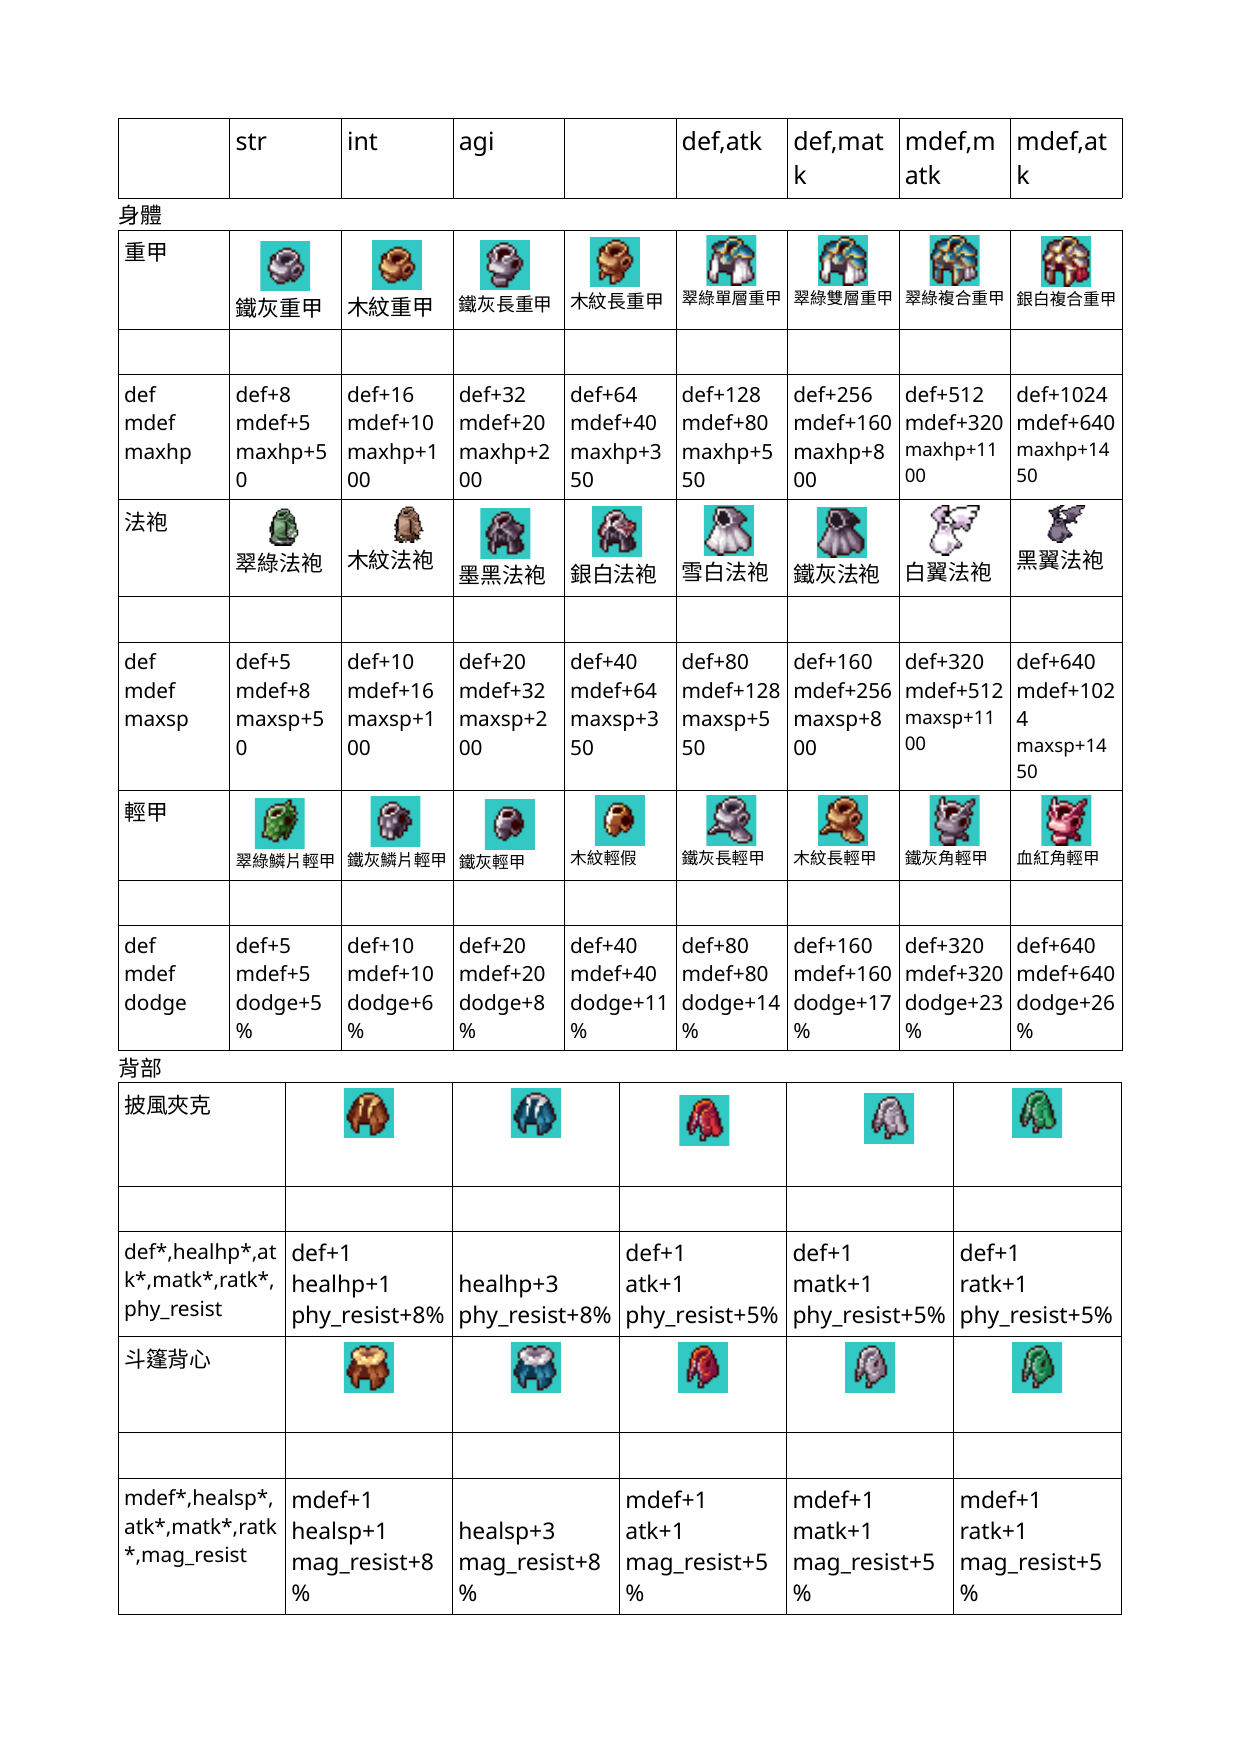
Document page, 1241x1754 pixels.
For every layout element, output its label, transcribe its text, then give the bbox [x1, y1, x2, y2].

table_cell 血紅角輕甲 [1011, 791, 1122, 879]
picture [706, 795, 757, 846]
table_cell def+10 mdef+10 dodge+6% [342, 926, 453, 1050]
picture [260, 241, 311, 291]
table_cell 雪白法袍 [677, 500, 787, 596]
table_cell def+20 mdef+20 dodge+8% [454, 926, 564, 1050]
picture [370, 796, 421, 847]
table_cell [454, 500, 564, 508]
table_header agi [454, 119, 564, 198]
picture [372, 240, 422, 290]
picture [864, 1093, 915, 1144]
table_cell mdef+1 matk+1 mag_resist+5% [787, 1479, 953, 1614]
table_cell [453, 1433, 619, 1478]
table_cell [900, 597, 1010, 642]
table_header 鐵灰重甲 [230, 231, 341, 328]
table_header 銀白複合重甲 [1011, 231, 1122, 328]
picture [388, 505, 426, 543]
picture [1041, 795, 1092, 846]
text 背部 [118, 1051, 1122, 1082]
picture [845, 1342, 896, 1393]
table_cell [454, 791, 564, 799]
table_cell [119, 597, 229, 642]
picture [510, 1342, 561, 1393]
picture [263, 508, 302, 546]
table_cell def+256 mdef+160 maxhp+800 [788, 375, 899, 499]
picture [929, 505, 980, 556]
table_cell def+40 mdef+40 dodge+11% [565, 926, 676, 1050]
table_cell [454, 800, 484, 849]
text 身體 [118, 199, 1122, 229]
table_header def,matk [788, 119, 899, 198]
table_cell def+640 mdef+1024 maxsp+1450 [1011, 643, 1122, 789]
table_cell [900, 330, 1010, 374]
table_cell [677, 597, 787, 642]
table_header mdef,matk [900, 119, 1010, 198]
picture [1012, 1088, 1063, 1138]
table_cell [1011, 330, 1122, 374]
table_cell 翠綠鱗片輕甲 [230, 791, 341, 879]
table_cell def+64 mdef+40 maxhp+350 [565, 375, 676, 499]
table_cell def+32 mdef+20 maxhp+200 [454, 375, 564, 499]
picture [929, 235, 980, 286]
table_cell [342, 881, 453, 925]
table_header str [230, 119, 341, 198]
table_cell [787, 1433, 953, 1478]
table_cell def+40 mdef+64 maxsp+350 [565, 643, 676, 789]
table_header mdef,atk [1011, 119, 1122, 198]
table_cell [565, 330, 676, 374]
table_cell [788, 881, 899, 925]
picture [818, 235, 868, 286]
picture [929, 795, 980, 846]
table_header [119, 119, 229, 198]
table_header [453, 1083, 619, 1186]
table_cell [119, 1187, 285, 1231]
table_cell 鐵灰角輕甲 [900, 791, 1010, 879]
table_header def,atk [677, 119, 787, 198]
table_cell def+1 atk+1 phy_resist+5% [620, 1232, 786, 1336]
table_cell def mdef dodge [119, 926, 229, 1050]
table_cell [230, 881, 341, 925]
table_header [565, 119, 676, 198]
table_header 木紋長重甲 [565, 231, 676, 328]
table_cell [620, 1187, 786, 1231]
table_cell 木紋法袍 [342, 500, 453, 596]
table_header 鐵灰長重甲 [454, 231, 564, 328]
table_cell def+16 mdef+10 maxhp+100 [342, 375, 453, 499]
table_cell def+160 mdef+256 maxsp+800 [788, 643, 899, 789]
table_cell healhp+3 phy_resist+8% [453, 1232, 619, 1336]
table_cell def+80 mdef+80 dodge+14% [677, 926, 787, 1050]
table_cell [230, 330, 341, 374]
table_cell [286, 1433, 452, 1478]
table_cell [954, 1337, 1121, 1432]
table_cell [565, 881, 676, 925]
table_header [620, 1083, 786, 1186]
table_cell [119, 1433, 285, 1478]
picture [679, 1095, 730, 1146]
table_cell [531, 509, 564, 558]
table_cell [454, 330, 564, 374]
table_cell def+320 mdef+512 maxsp+1100 [900, 643, 1010, 789]
picture [343, 1342, 394, 1393]
table_cell 黑翼法袍 [1011, 500, 1122, 596]
picture [343, 1088, 394, 1138]
table_cell def*,healhp*,atk*,matk*,ratk*,phy_resist [119, 1232, 285, 1336]
table_cell [788, 597, 899, 642]
table_cell def+5 mdef+5 dodge+5% [230, 926, 341, 1050]
table_cell [453, 1337, 619, 1432]
table_cell [954, 1187, 1121, 1231]
table_cell healsp+3 mag_resist+8% [453, 1479, 619, 1614]
table_cell 鐵灰輕甲 [454, 850, 564, 879]
table_cell def+80 mdef+128 maxsp+550 [677, 643, 787, 789]
table_cell [342, 597, 453, 642]
table_cell [677, 330, 787, 374]
table_cell [1011, 597, 1122, 642]
table_cell 白翼法袍 [900, 500, 1010, 596]
picture [480, 508, 531, 559]
table_cell [119, 881, 229, 925]
picture [254, 798, 305, 849]
table_cell def+1024 mdef+640 maxhp+1450 [1011, 375, 1122, 499]
table_header 翠綠複合重甲 [900, 231, 1010, 328]
picture [592, 506, 643, 557]
table_cell [453, 1187, 619, 1231]
picture [818, 795, 868, 846]
table_cell [342, 330, 453, 374]
table_cell [535, 800, 564, 849]
table_cell 銀白法袍 [565, 500, 676, 596]
table_header 披風夾克 [119, 1083, 285, 1186]
picture [1012, 1342, 1063, 1393]
table_cell def+5 mdef+8 maxsp+50 [230, 643, 341, 789]
table_cell 墨黑法袍 [454, 559, 564, 596]
table_cell mdef+1 ratk+1 mag_resist+5% [954, 1479, 1121, 1614]
picture [480, 240, 530, 290]
table_cell def+640 mdef+640 dodge+26% [1011, 926, 1122, 1050]
picture [1047, 505, 1085, 543]
table_cell def+1 healhp+1 phy_resist+8% [286, 1232, 452, 1336]
table_cell mdef+1 healsp+1 mag_resist+8% [286, 1479, 452, 1614]
table_cell 鐵灰法袍 [788, 500, 899, 596]
table_cell def+160 mdef+160 dodge+17% [788, 926, 899, 1050]
picture [677, 1342, 728, 1393]
table_cell 鐵灰鱗片輕甲 [342, 791, 453, 879]
table_cell [787, 1187, 953, 1231]
table_cell 翠綠法袍 [230, 500, 341, 596]
table_cell 斗篷背心 [119, 1337, 285, 1432]
table_cell def+1 ratk+1 phy_resist+5% [954, 1232, 1121, 1336]
table_header [286, 1083, 452, 1186]
picture [589, 237, 640, 287]
table_cell [954, 1433, 1121, 1478]
picture [816, 507, 867, 558]
table_header 重甲 [119, 231, 229, 328]
table_cell 法袍 [119, 500, 229, 596]
table_header 翠綠單層重甲 [677, 231, 787, 328]
table_cell 輕甲 [119, 791, 229, 879]
table_cell def mdef maxhp [119, 375, 229, 499]
table_cell mdef*,healsp*,atk*,matk*,ratk*,mag_resist [119, 1479, 285, 1614]
table_cell def+512 mdef+320 maxhp+1100 [900, 375, 1010, 499]
table_header [954, 1083, 1121, 1186]
table_cell [900, 881, 1010, 925]
table_cell [454, 597, 564, 642]
table_cell [620, 1433, 786, 1478]
table_cell def mdef maxsp [119, 643, 229, 789]
table_header 翠綠雙層重甲 [788, 231, 899, 328]
table_cell 木紋長輕甲 [788, 791, 899, 879]
picture [484, 799, 535, 850]
table_cell [565, 597, 676, 642]
table_cell 木紋輕假 [565, 791, 676, 879]
table_cell def+128 mdef+80 maxhp+550 [677, 375, 787, 499]
table_cell [620, 1337, 786, 1432]
table_cell 鐵灰長輕甲 [677, 791, 787, 879]
table_cell [454, 509, 480, 558]
picture [706, 235, 757, 286]
table_cell [677, 881, 787, 925]
table_cell mdef+1 atk+1 mag_resist+5% [620, 1479, 786, 1614]
table_cell def+8 mdef+5 maxhp+50 [230, 375, 341, 499]
table_cell [286, 1337, 452, 1432]
picture [594, 795, 645, 846]
table_cell def+320 mdef+320dodge+23% [900, 926, 1010, 1050]
table_cell [788, 330, 899, 374]
table_cell def+1 matk+1 phy_resist+5% [787, 1232, 953, 1336]
picture [703, 505, 754, 556]
table_cell [119, 330, 229, 374]
table_cell [787, 1337, 953, 1432]
table_header int [342, 119, 453, 198]
picture [510, 1088, 561, 1138]
table_cell [286, 1187, 452, 1231]
table_cell [1011, 881, 1122, 925]
table_cell def+10 mdef+16 maxsp+100 [342, 643, 453, 789]
table_header 木紋重甲 [342, 231, 453, 328]
table_cell [454, 881, 564, 925]
picture [1041, 236, 1092, 287]
table_header [787, 1083, 953, 1186]
table_cell [230, 597, 341, 642]
table_cell def+20 mdef+32 maxsp+200 [454, 643, 564, 789]
